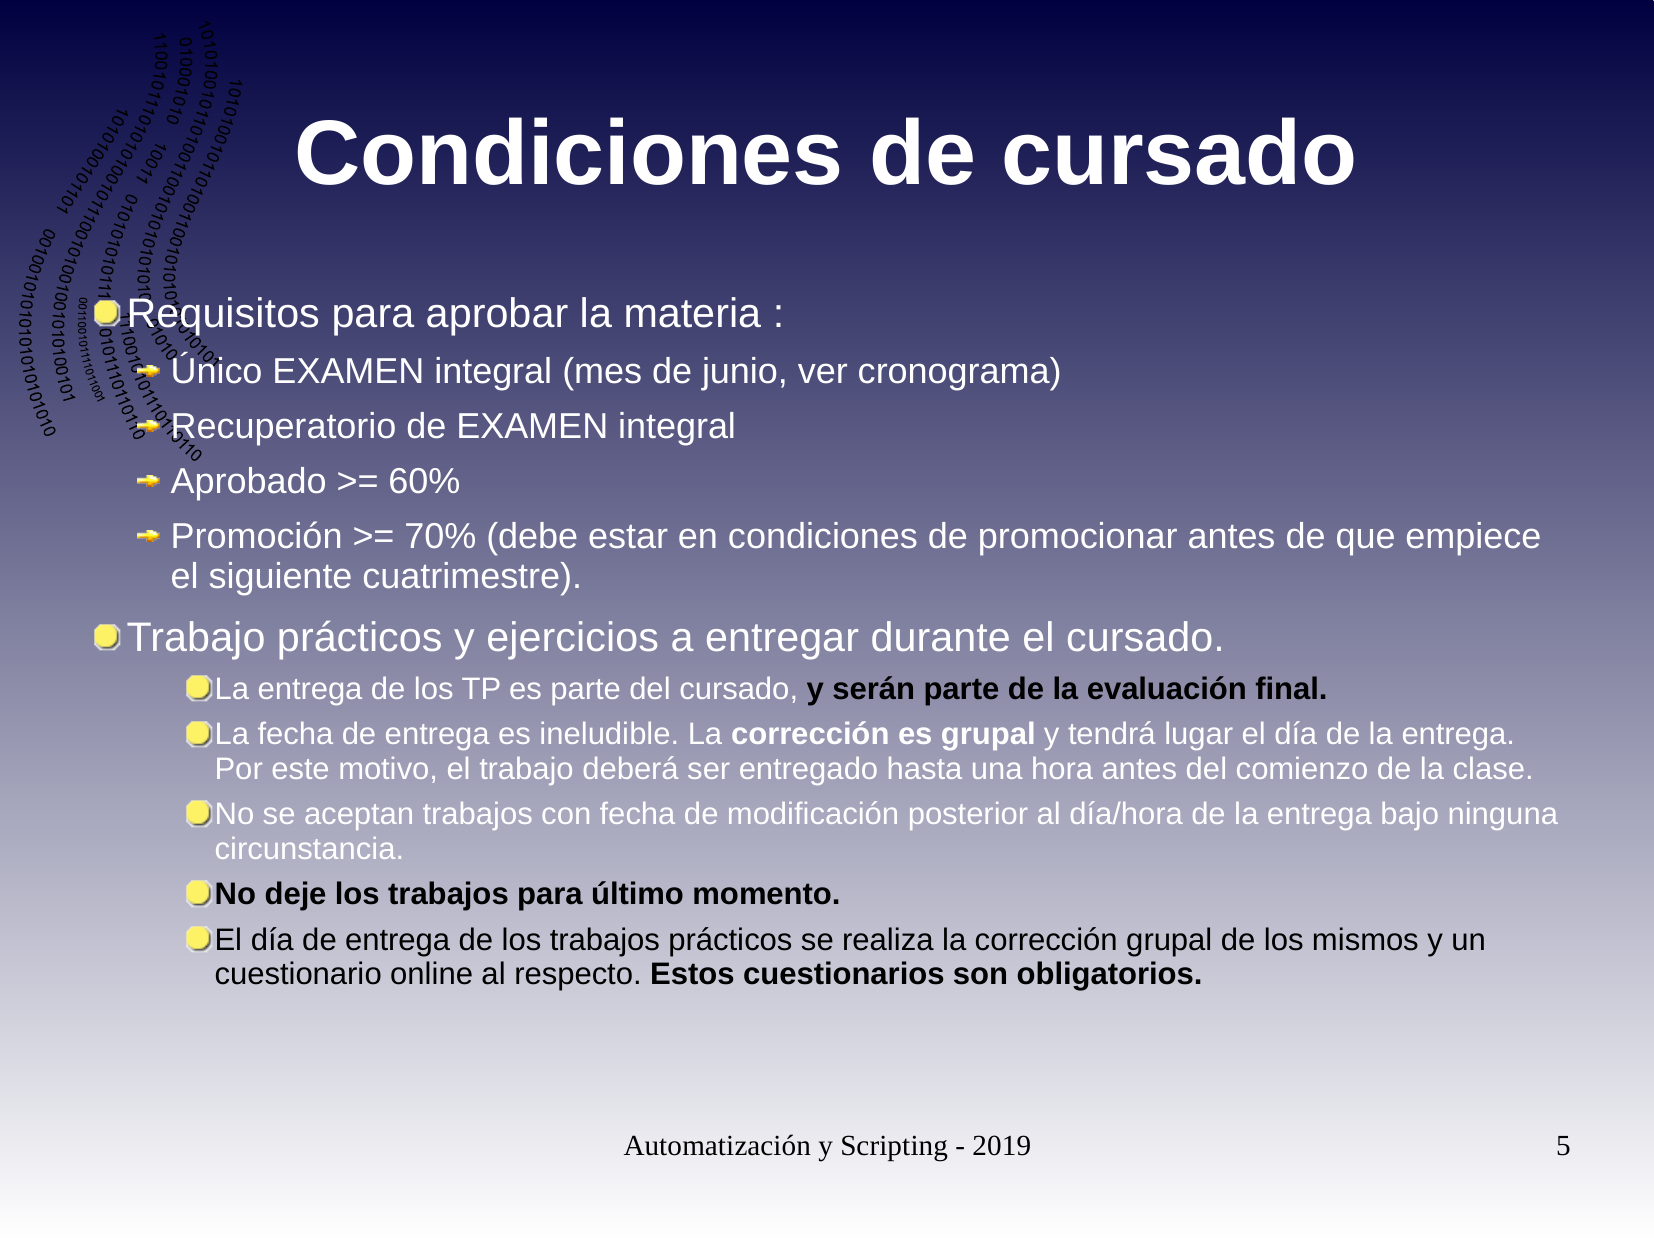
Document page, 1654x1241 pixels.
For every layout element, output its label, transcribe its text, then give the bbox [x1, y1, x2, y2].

title Condiciones de cursado [82, 49, 1571, 257]
picture [18, 21, 243, 461]
list Requisitos para aprobar la materia : Único EXAMEN integral (mes de junio, ver cronograma) Recuperatorio de EXAMEN integral Aprobado >= 60% Promoción >= 70% (debe estar en condiciones de promocionar antes de que empiece el siguiente cuatrimestre). Trabajo prácticos y ejercicios a entregar durante el cursado. La entrega de los TP es parte del cursado, y serán parte de la evaluación final. La fecha de entrega es ineludible. La corrección es grupal y tendrá lugar el día de la entrega. Por este motivo, el trabajo deberá ser entregado hasta una hora antes del comienzo de la clase. No se aceptan trabajos con fecha de modificación posterior al día/hora de la entrega bajo ninguna circunstancia. No deje los trabajos para último momento. El día de entrega de los trabajos prácticos se realiza la corrección grupal de los mismos y un cuestionario online al respecto. Estos cuestionarios son obligatorios. [82, 290, 1571, 1010]
